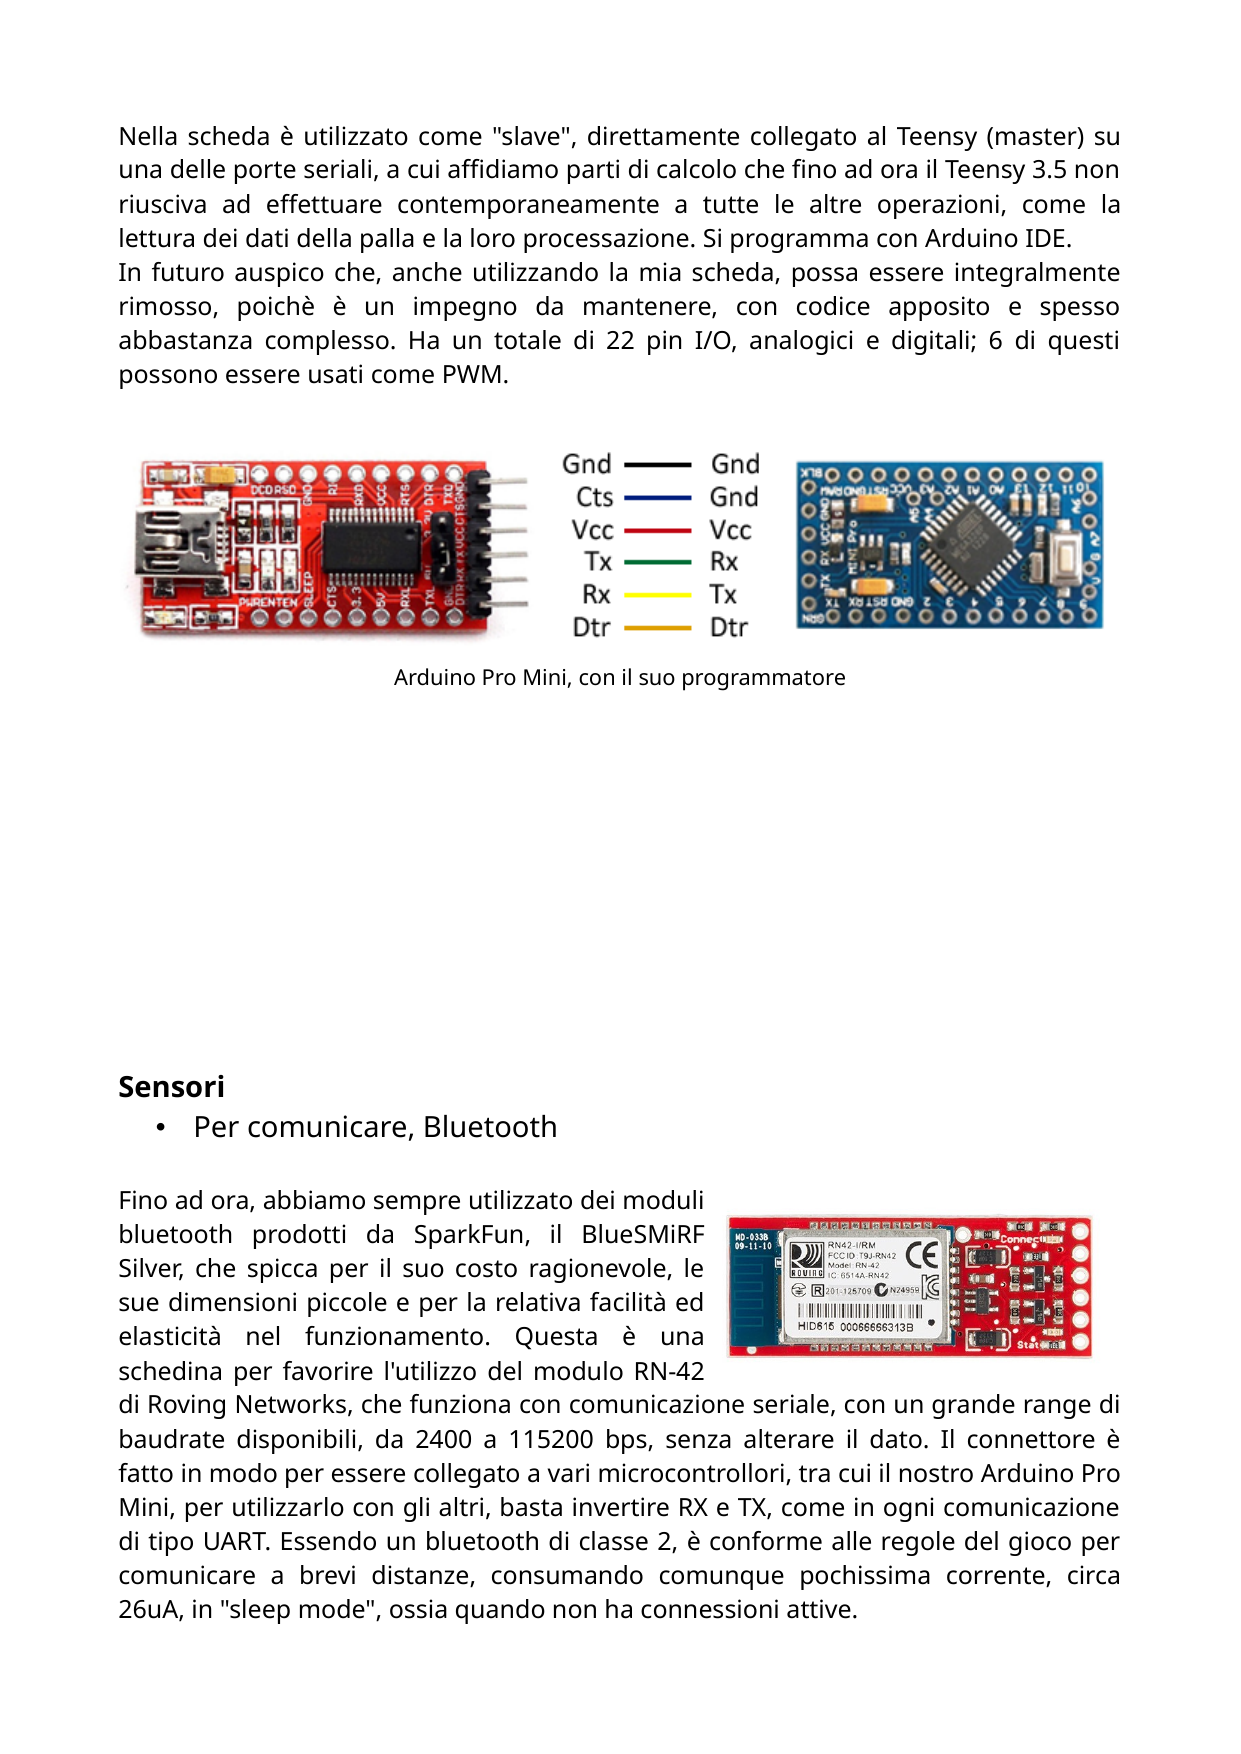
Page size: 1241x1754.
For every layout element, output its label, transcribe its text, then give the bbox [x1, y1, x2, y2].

text Fino ad ora, abbiamo sempre utilizzato dei moduli bluetooth prodotti da SparkFun, il BlueSMiRF Silver, che spicca per il suo costo ragionevole, le sue dimensioni piccole e per la relativa facilità ed elasticità nel funzionamento. Questa è una schedina per favorire l'utilizzo del modulo RN-42 di Roving Networks, che funziona con comunicazione seriale, con un grande range di baudrate disponibili, da 2400 a 115200 bps, senza alterare il dato. Il connettore è fatto in modo per essere collegato a vari microcontrollori, tra cui il nostro Arduino Pro Mini, per utilizzarlo con gli altri, basta invertire RX e TX, come in ogni comunicazione di tipo UART. Essendo un bluetooth di classe 2, è conforme alle regole del gioco per comunicare a brevi distanze, consumando comunque pochissima corrente, circa 26uA, in "sleep mode", ossia quando non ha connessioni attive. [118, 1183, 1122, 1626]
list Per comunicare, Bluetooth [156, 1106, 1122, 1146]
text Sensori [118, 1067, 1122, 1106]
text Arduino Pro Mini, con il suo programmatore [118, 662, 1122, 692]
text In futuro auspico che, anche utilizzando la mia scheda, possa essere integralmente rimosso, poichè è un impegno da mantenere, con codice apposito e spesso abbastanza complesso. Ha un totale di 22 pin I/O, analogici e digitali; 6 di questi possono essere usati come PWM. [118, 254, 1122, 391]
picture [118, 427, 1122, 662]
text Nella scheda è utilizzato come "slave", direttamente collegato al Teensy (master) su una delle porte seriali, a cui affidiamo parti di calcolo che fino ad ora il Teensy 3.5 non riusciva ad effettuare contemporaneamente a tutte le altre operazioni, come la lettura dei dati della palla e la loro processazione. Si programma con Arduino IDE. [118, 118, 1122, 254]
picture [705, 1187, 1115, 1384]
